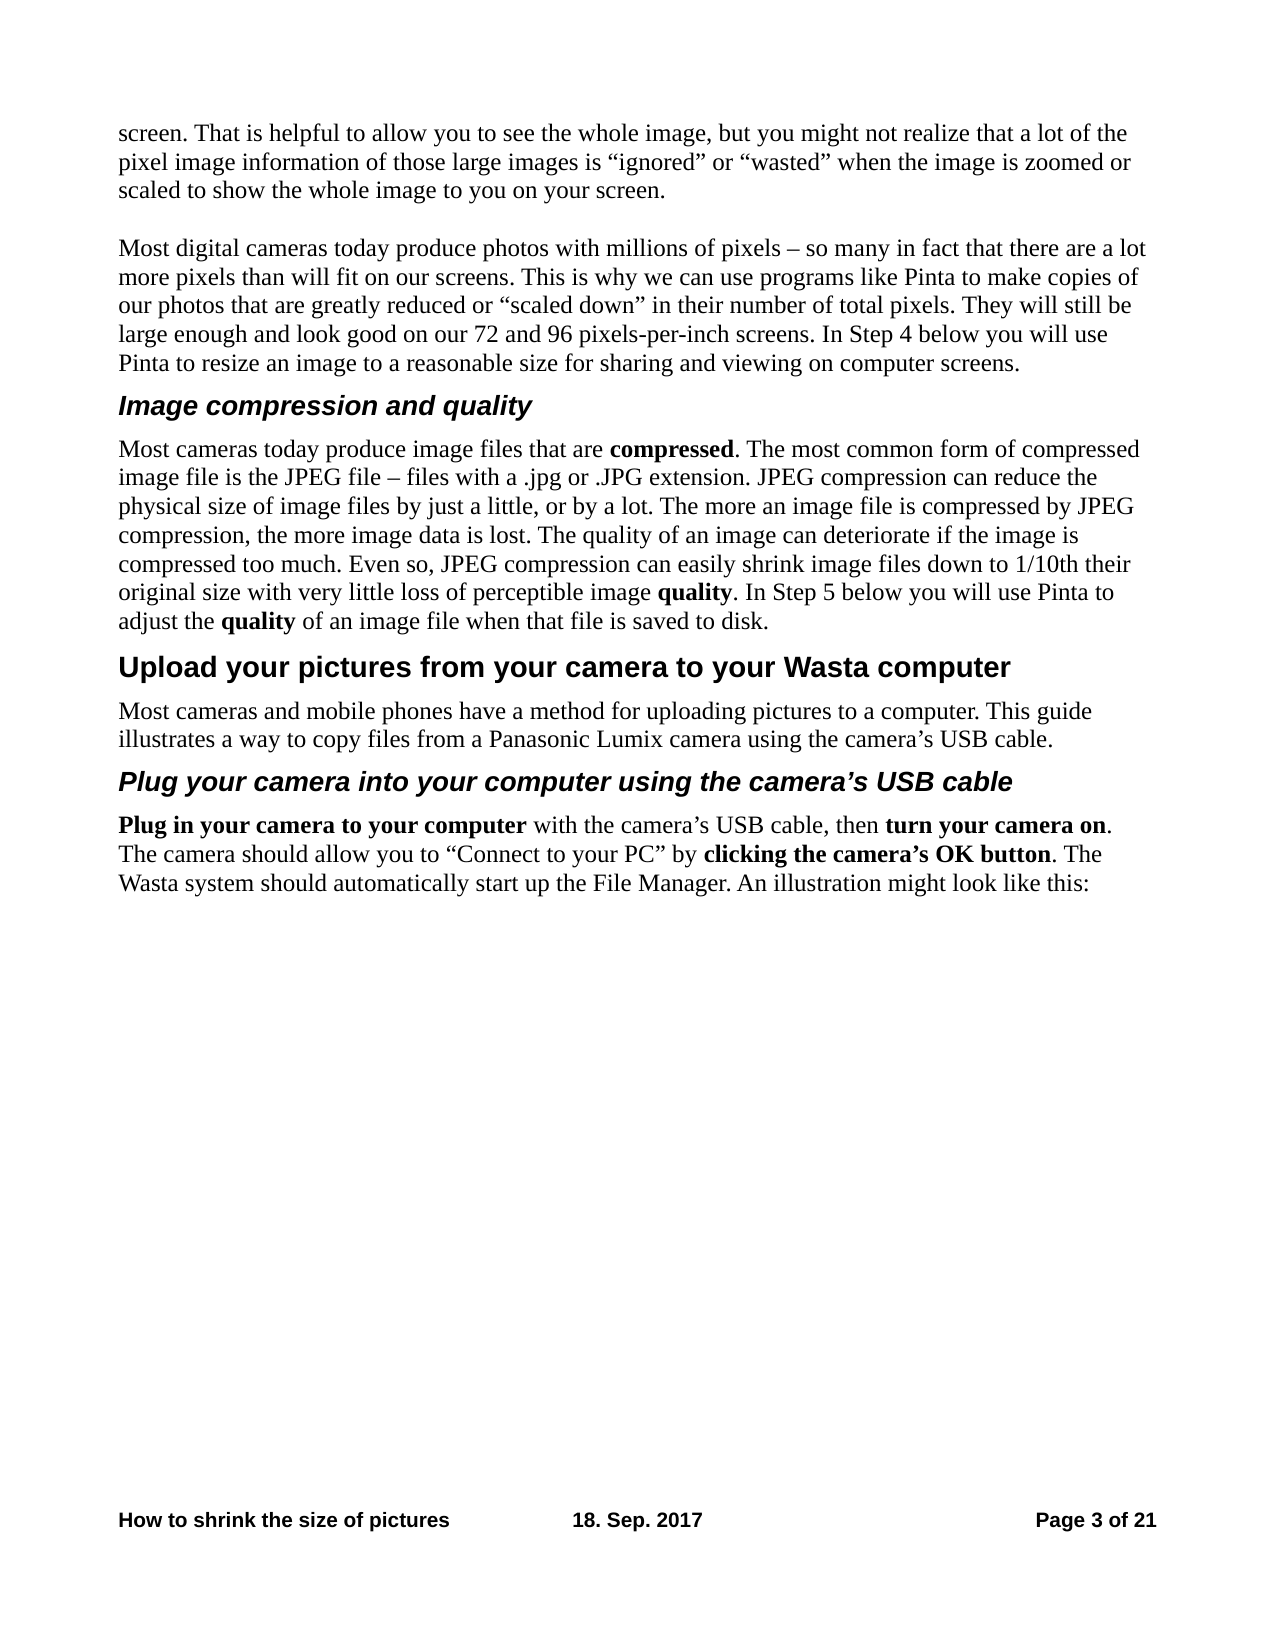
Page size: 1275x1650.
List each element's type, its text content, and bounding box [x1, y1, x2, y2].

text screen. That is helpful to allow you to see the whole image, but you might not realize that a lot of the pixel image information of those large images is “ignored” or “wasted” when the image is zoomed or scaled to show the whole image to you on your screen. [118, 118, 1157, 204]
subtitle Image compression and quality [118, 389, 1157, 421]
text Plug in your camera to your computer with the camera’s USB cable, then turn your camera on. The camera should allow you to “Connect to your PC” by clicking the camera’s OK button. The Wasta system should automatically start up the File Manager. An illustration might look like this: [118, 810, 1157, 896]
text Most cameras and mobile phones have a method for uploading pictures to a computer. This guide illustrates a way to copy files from a Panasonic Lumix camera using the camera’s USB cable. [118, 696, 1157, 753]
text Most cameras today produce image files that are compressed. The most common form of compressed image file is the JPEG file – files with a .jpg or .JPG extension. JPEG compression can reduce the physical size of image files by just a little, or by a lot. The more an image file is compressed by JPEG compression, the more image data is lost. The quality of an image can deteriorate if the image is compressed too much. Even so, JPEG compression can easily shrink image files down to 1/10th their original size with very little loss of perceptible image quality. In Step 5 below you will use Pinta to adjust the quality of an image file when that file is saved to disk. [118, 434, 1157, 635]
subtitle Upload your pictures from your camera to your Wasta computer [118, 649, 1157, 683]
text Most digital cameras today produce photos with millions of pixels – so many in fact that there are a lot more pixels than will fit on our screens. This is why we can use programs like Pinta to make copies of our photos that are greatly reduced or “scaled down” in their number of total pixels. They will still be large enough and look good on our 72 and 96 pixels-per-inch screens. In Step 4 below you will use Pinta to resize an image to a reasonable size for sharing and viewing on computer screens. [118, 233, 1157, 377]
subtitle Plug your camera into your computer using the camera’s USB cable [118, 766, 1157, 798]
